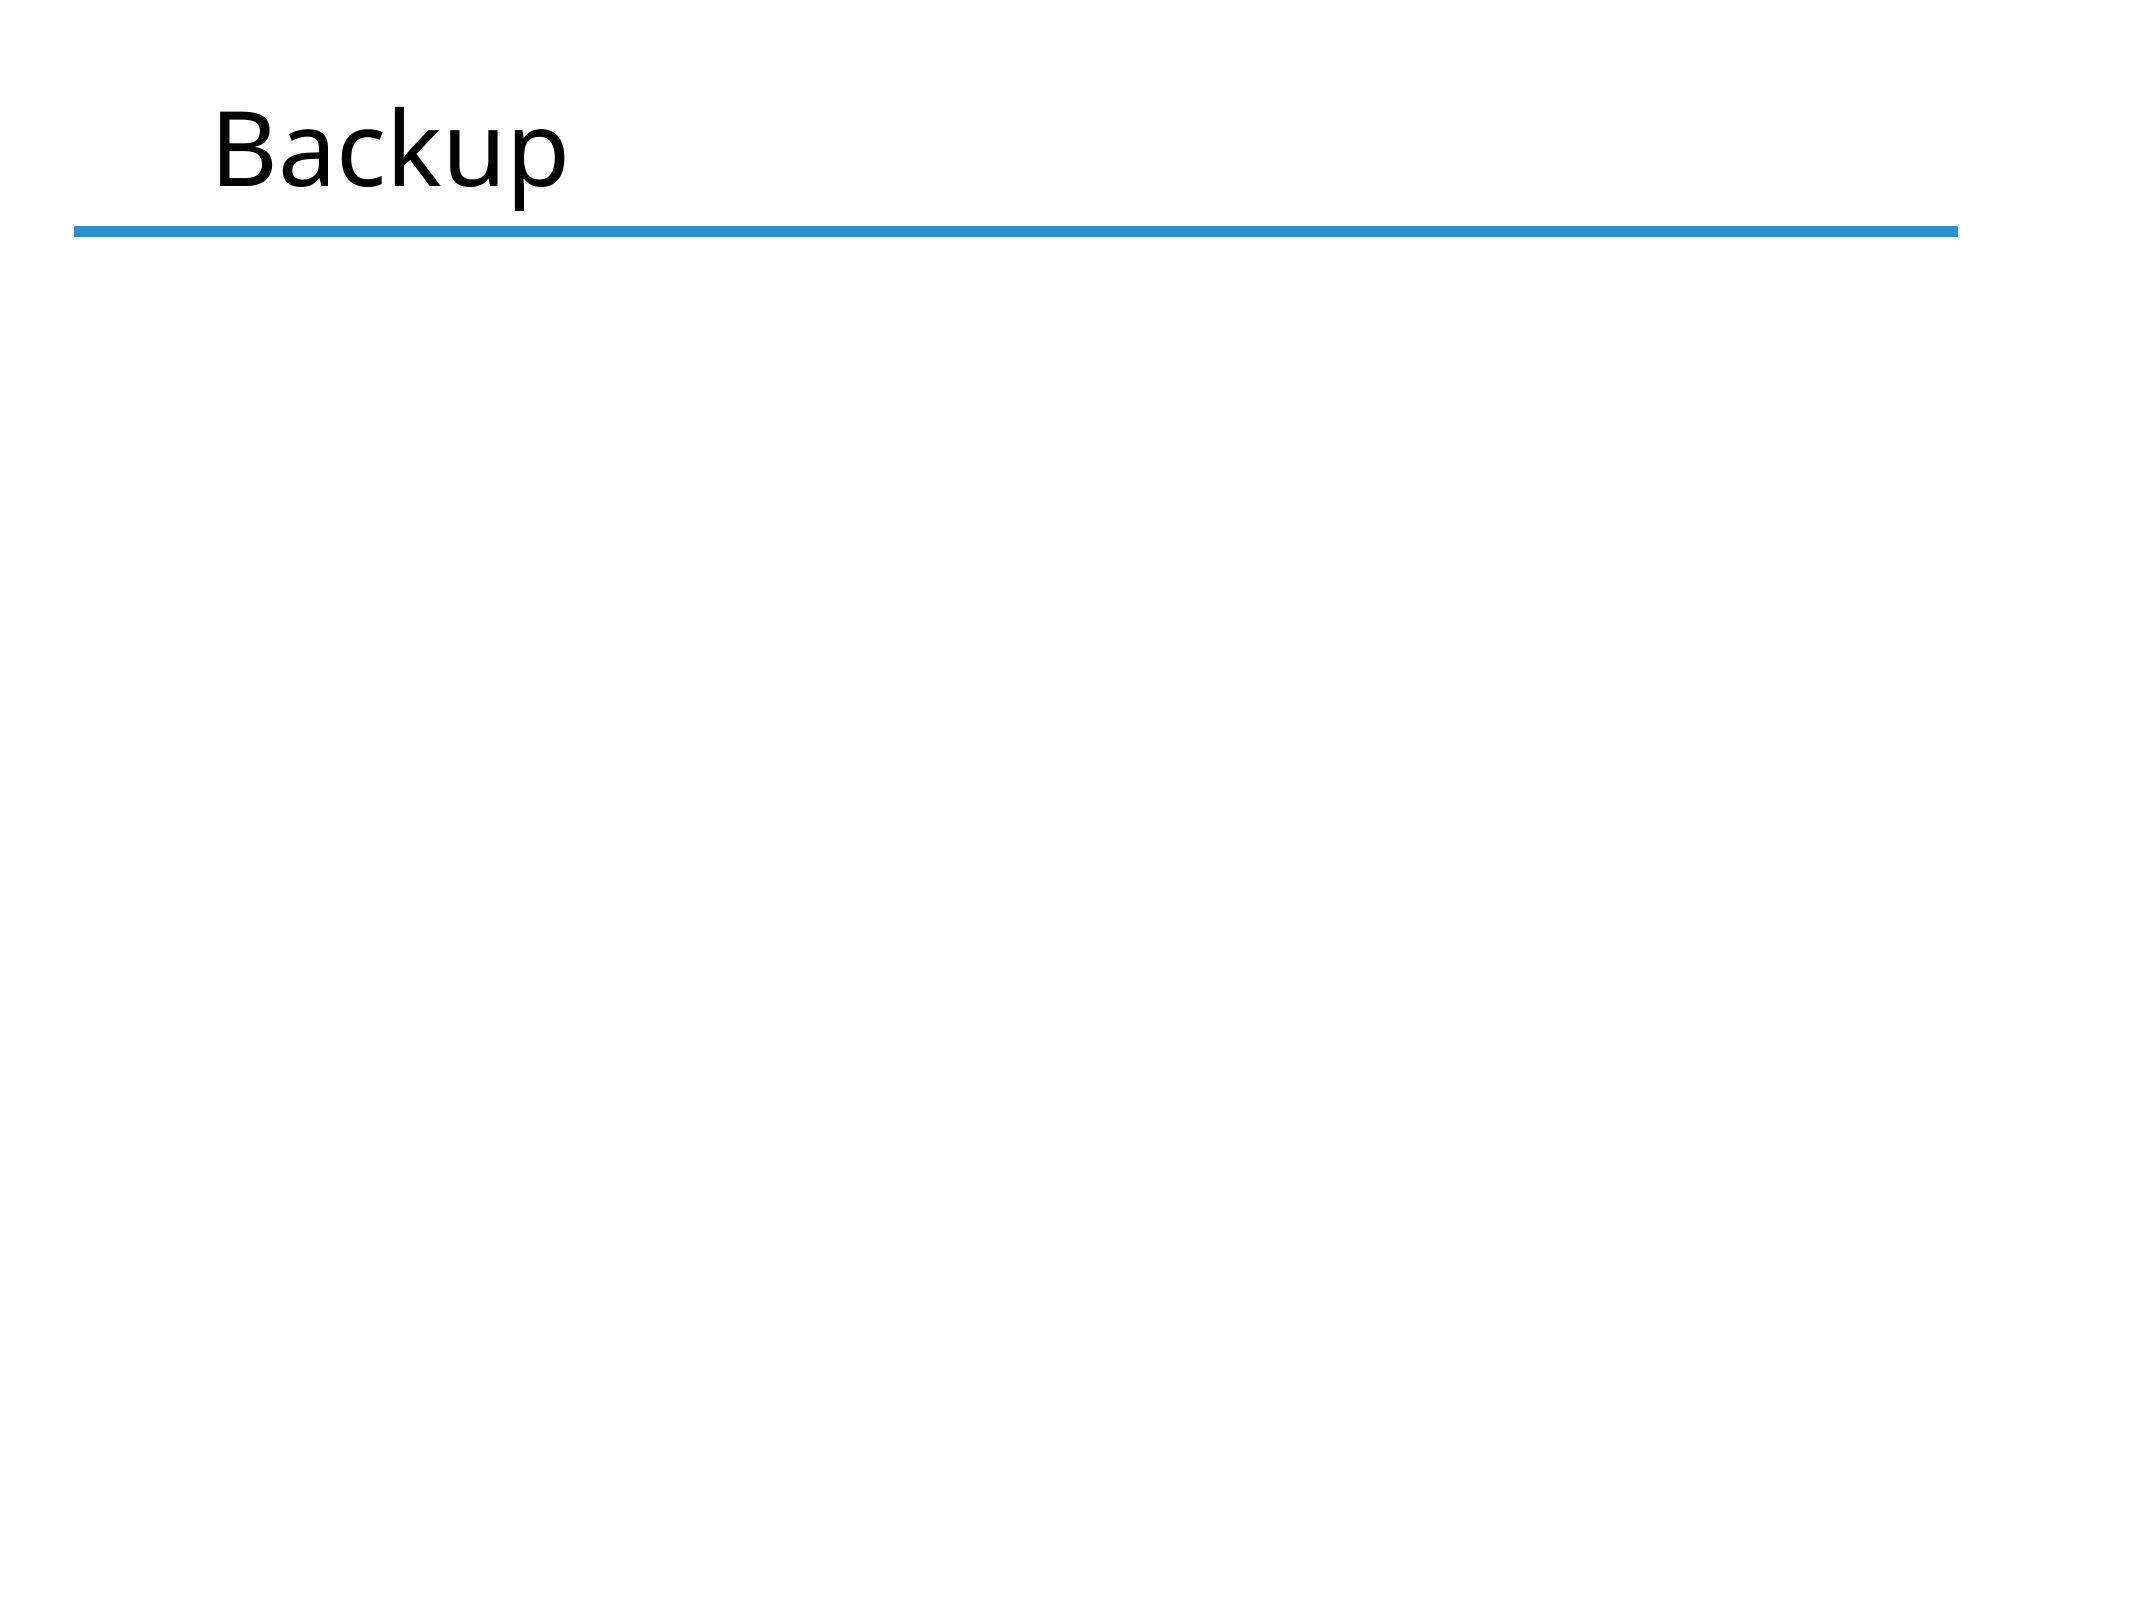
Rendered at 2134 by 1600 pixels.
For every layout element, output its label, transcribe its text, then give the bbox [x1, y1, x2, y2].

text_box Backup [186, 58, 595, 232]
